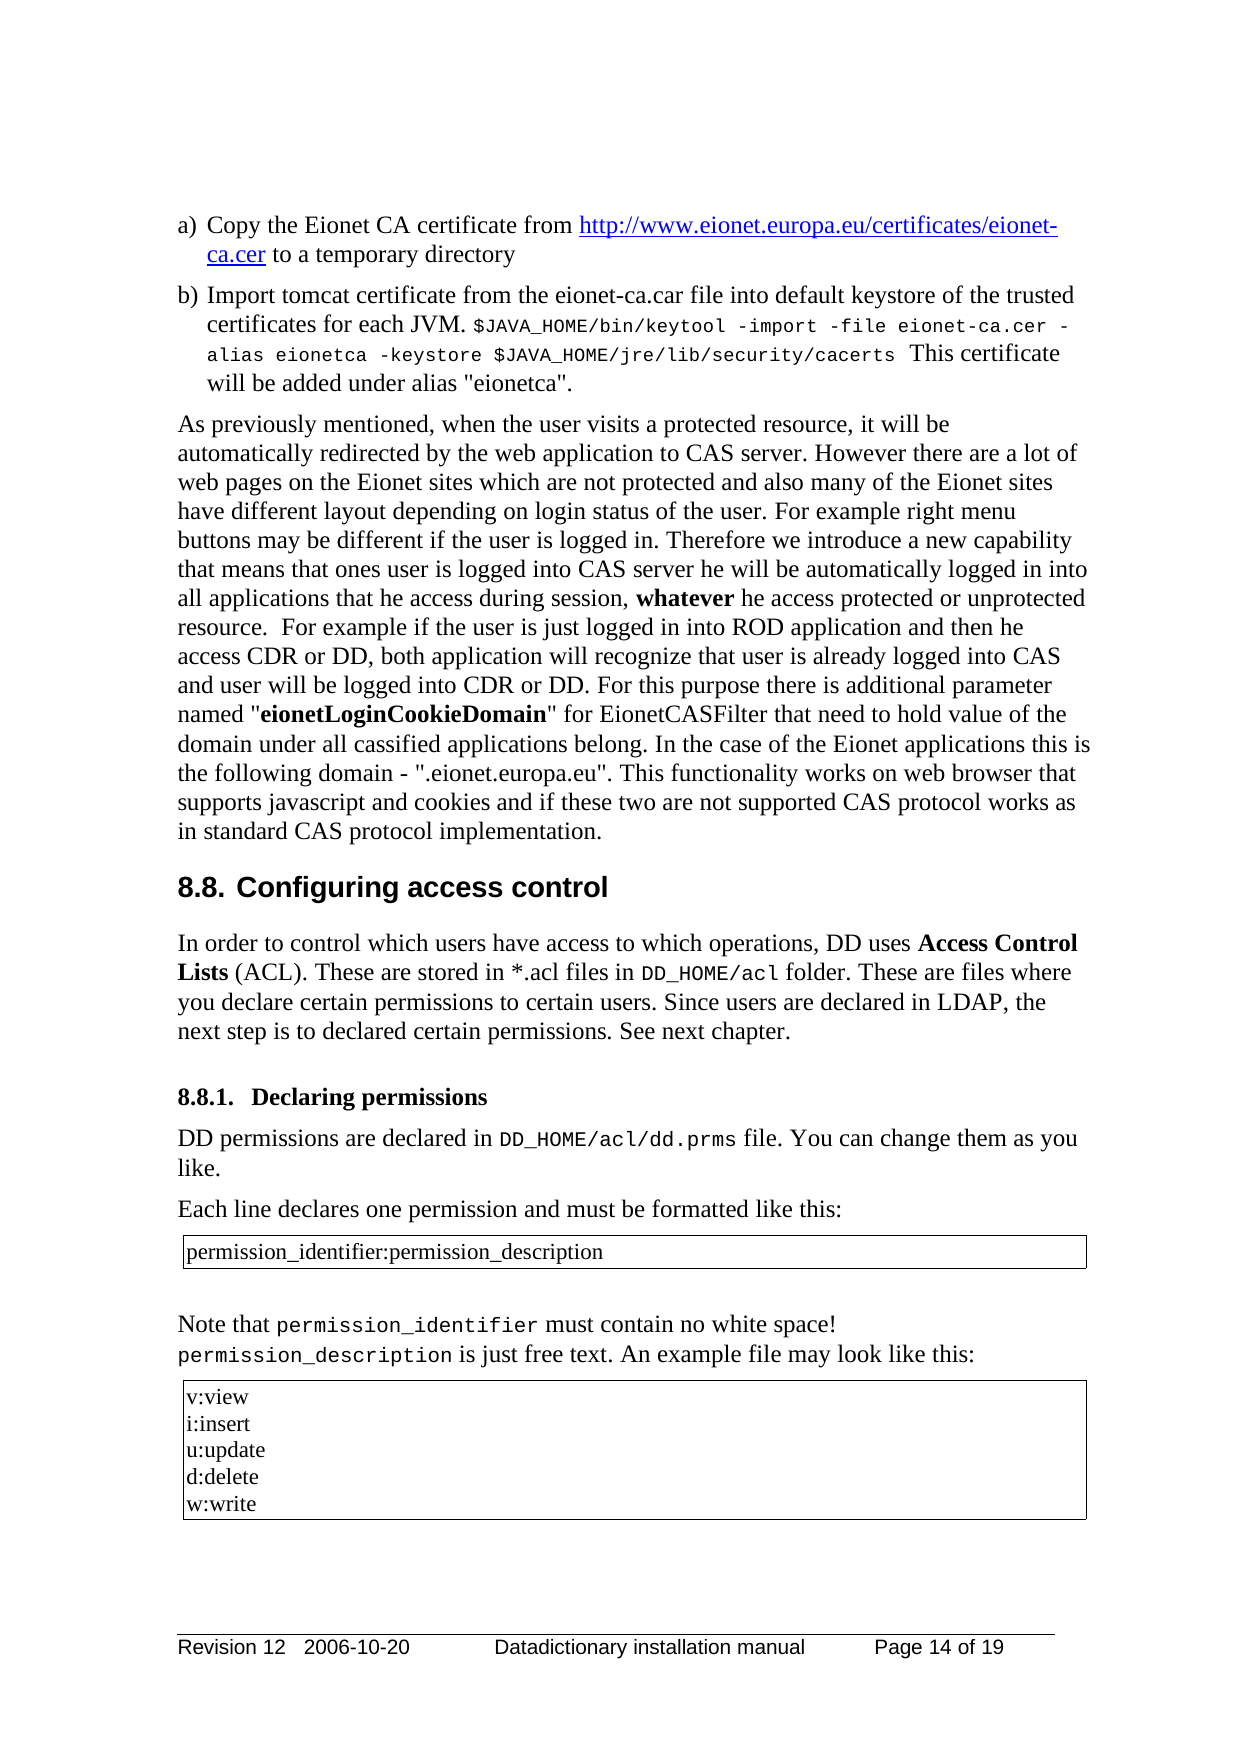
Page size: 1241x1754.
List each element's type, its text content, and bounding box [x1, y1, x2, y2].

text permission_identifier:permission_description [184, 1236, 1086, 1268]
text u:update [184, 1433, 1086, 1460]
subtitle Configuring access control [177, 869, 1092, 903]
text w:write [184, 1486, 1086, 1519]
text i:insert [184, 1407, 1086, 1433]
text v:view [184, 1381, 1086, 1407]
text In order to control which users have access to which operations, DD uses Access Control Lists (ACL). These are stored in *.acl files in DD_HOME/acl folder. These are files where you declare certain permissions to certain users. Since users are declared in LDAP, the next step is to declared certain permissions. See next chapter. [177, 928, 1092, 1045]
list Import tomcat certificate from the eionet-ca.car file into default keystore of the trusted certificates for each JVM. $JAVA_HOME/bin/keytool -import -file eionet-ca.cer -alias eionetca -keystore $JAVA_HOME/jre/lib/security/cacerts This certificate will be added under alias "eionetca". [177, 280, 1092, 397]
list Copy the Eionet CA certificate from http://www.eionet.europa.eu/certificates/eionet-ca.cer to a temporary directory [177, 210, 1092, 268]
text DD permissions are declared in DD_HOME/acl/dd.prms file. You can change them as you like. [177, 1123, 1092, 1182]
text d:delete [184, 1460, 1086, 1486]
text Each line declares one permission and must be formatted like this: [177, 1194, 1092, 1223]
text Note that permission_identifier must contain no white space! permission_description is just free text. An example file may look like this: [177, 1308, 1092, 1368]
text As previously mentioned, when the user visits a protected resource, it will be automatically redirected by the web application to CAS server. However there are a lot of web pages on the Eionet sites which are not protected and also many of the Eionet sites have different layout depending on login status of the user. For example right menu buttons may be different if the user is logged in. Therefore we introduce a new capability that means that ones user is logged into CAS server he will be automatically logged in into all applications that he access during session, whatever he access protected or unprotected resource. For example if the user is just logged in into ROD application and then he access CDR or DD, both application will recognize that user is already logged into CAS and user will be logged into CDR or DD. For this purpose there is additional parameter named "eionetLoginCookieDomain" for EionetCASFilter that need to hold value of the domain under all cassified applications belong. In the case of the Eionet applications this is the following domain - ".eionet.europa.eu". This functionality works on web browser that supports javascript and cookies and if these two are not supported CAS protocol works as in standard CAS protocol implementation. [177, 409, 1092, 845]
subtitle Declaring permissions [177, 1082, 1092, 1111]
